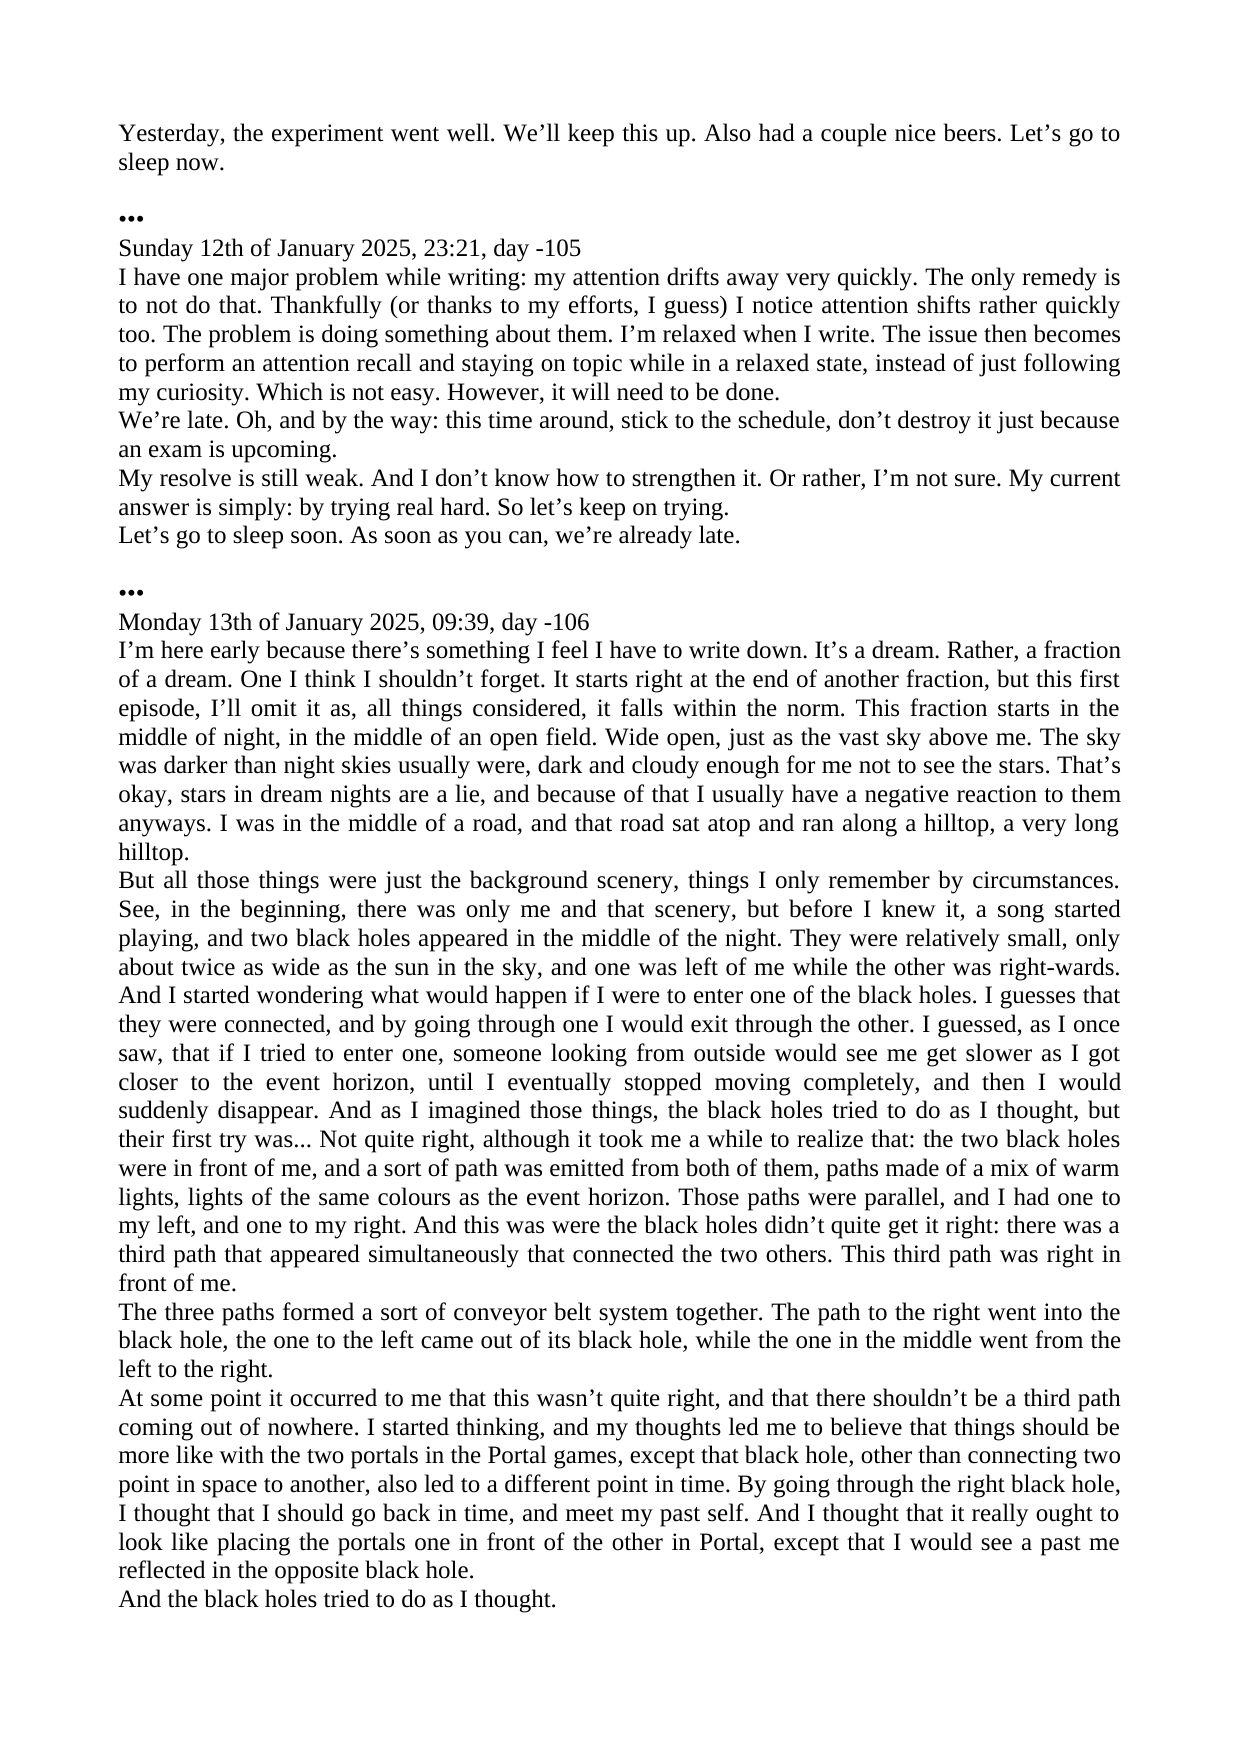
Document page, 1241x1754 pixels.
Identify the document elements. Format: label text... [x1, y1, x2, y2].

text Yesterday, the experiment went well. We’ll keep this up. Also had a couple nice beers. Let’s go to sleep now. [118, 118, 1122, 176]
text But all those things were just the background scenery, things I only remember by circumstances. See, in the beginning, there was only me and that scenery, but before I knew it, a song started playing, and two black holes appeared in the middle of the night. They were relatively small, only about twice as wide as the sun in the sky, and one was left of me while the other was right-wards. And I started wondering what would happen if I were to enter one of the black holes. I guesses that they were connected, and by going through one I would exit through the other. I guessed, as I once saw, that if I tried to enter one, someone looking from outside would see me get slower as I got closer to the event horizon, until I eventually stopped moving completely, and then I would suddenly disappear. And as I imagined those things, the black holes tried to do as I thought, but their first try was... Not quite right, although it took me a while to realize that: the two black holes were in front of me, and a sort of path was emitted from both of them, paths made of a mix of warm lights, lights of the same colours as the event horizon. Those paths were parallel, and I had one to my left, and one to my right. And this was were the black holes didn’t quite get it right: there was a third path that appeared simultaneously that connected the two others. This third path was right in front of me. [118, 866, 1122, 1297]
text I’m here early because there’s something I feel I have to write down. It’s a dream. Rather, a fraction of a dream. One I think I shouldn’t forget. It starts right at the end of another fraction, but this first episode, I’ll omit it as, all things considered, it falls within the norm. This fraction starts in the middle of night, in the middle of an open field. Wide open, just as the vast sky above me. The sky was darker than night skies usually were, dark and cloudy enough for me not to see the stars. That’s okay, stars in dream nights are a lie, and because of that I usually have a negative reaction to them anyways. I was in the middle of a road, and that road sat atop and ran along a hilltop, a very long hilltop. [118, 636, 1122, 866]
text Let’s go to sleep soon. As soon as you can, we’re already late. [118, 521, 1122, 549]
text Monday 13th of January 2025, 09:39, day -106 [118, 607, 1122, 636]
text I have one major problem while writing: my attention drifts away very quickly. The only remedy is to not do that. Thankfully (or thanks to my efforts, I guess) I notice attention shifts rather quickly too. The problem is doing something about them. I’m relaxed when I write. The issue then becomes to perform an attention recall and staying on topic while in a relaxed state, instead of just following my curiosity. Which is not easy. However, it will need to be done. [118, 262, 1122, 406]
text At some point it occurred to me that this wasn’t quite right, and that there shouldn’t be a third path coming out of nowhere. I started thinking, and my thoughts led me to believe that things should be more like with the two portals in the Portal games, except that black hole, other than connecting two point in space to another, also led to a different point in time. By going through the right black hole, I thought that I should go back in time, and meet my past self. And I thought that it really ought to look like placing the portals one in front of the other in Portal, except that I would see a past me reflected in the opposite black hole. [118, 1383, 1122, 1584]
text ••• [118, 204, 1122, 233]
text Sunday 12th of January 2025, 23:21, day -105 [118, 233, 1122, 262]
text We’re late. Oh, and by the way: this time around, stick to the schedule, don’t destroy it just because an exam is upcoming. [118, 406, 1122, 463]
text My resolve is still weak. And I don’t know how to strengthen it. Or rather, I’m not sure. My current answer is simply: by trying real hard. So let’s keep on trying. [118, 463, 1122, 521]
text ••• [118, 578, 1122, 607]
text And the black holes tried to do as I thought. [118, 1584, 1122, 1613]
text The three paths formed a sort of conveyor belt system together. The path to the right went into the black hole, the one to the left came out of its black hole, while the one in the middle went from the left to the right. [118, 1297, 1122, 1383]
